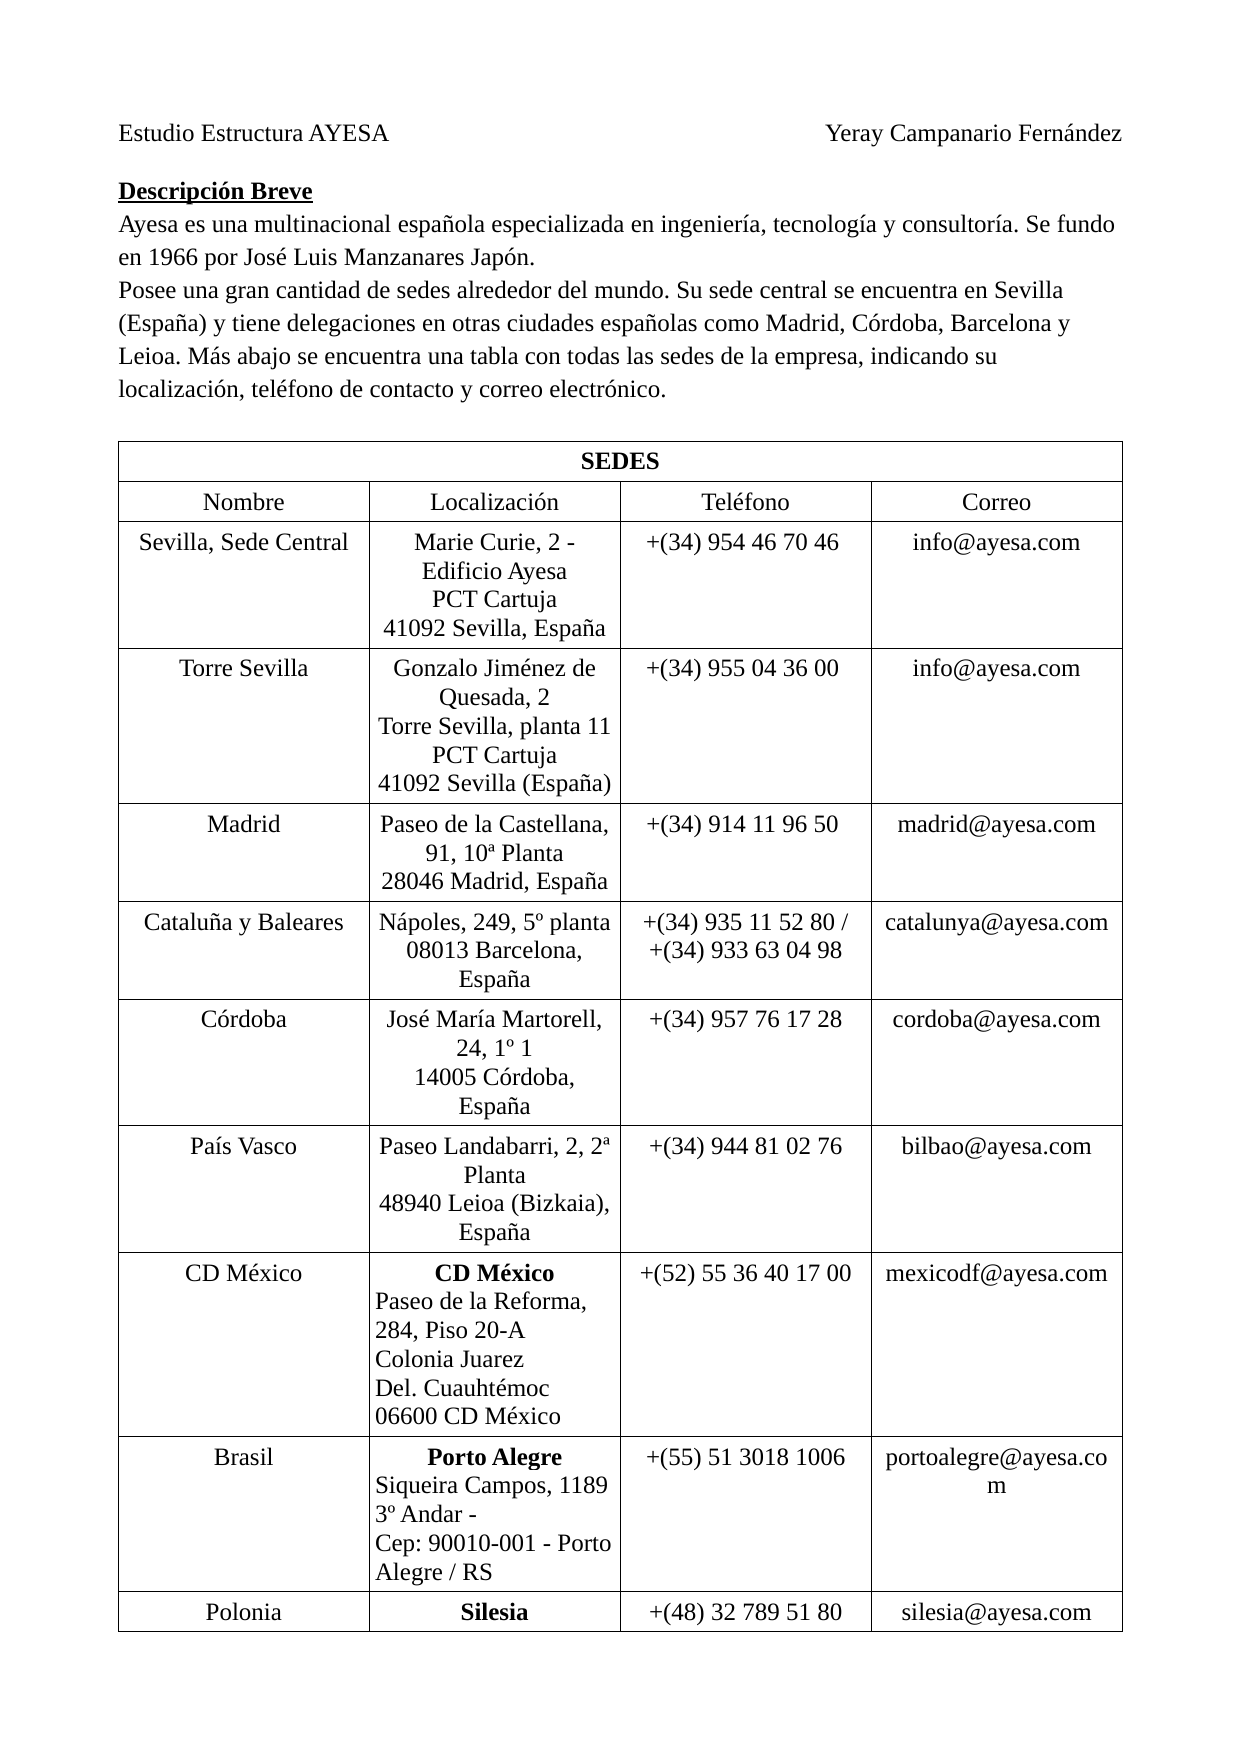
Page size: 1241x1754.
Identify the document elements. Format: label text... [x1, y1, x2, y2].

table_cell cordoba@ayesa.com [872, 1000, 1122, 1125]
table_cell Cataluña y Baleares [119, 902, 369, 999]
table_cell +(34) 954 46 70 46 [621, 522, 871, 648]
table_cell José María Martorell, 24, 1º 1 14005 Córdoba, España [370, 1000, 620, 1125]
text Descripción Breve [118, 176, 1122, 205]
table_cell Polonia [119, 1592, 369, 1631]
table_cell bilbao@ayesa.com [872, 1126, 1122, 1252]
table_cell silesia@ayesa.com [872, 1592, 1122, 1631]
text Posee una gran cantidad de sedes alrededor del mundo. Su sede central se encuentra en Sevilla (España) y tiene delegaciones en otras ciudades españolas como Madrid, Córdoba, Barcelona y Leioa. Más abajo se encuentra una tabla con todas las sedes de la empresa, indicando su localización, teléfono de contacto y correo electrónico. [118, 275, 1122, 403]
table_cell portoalegre@ayesa.com [872, 1437, 1122, 1591]
table_cell +(34) 944 81 02 76 [621, 1126, 871, 1252]
text Ayesa es una multinacional española especializada en ingeniería, tecnología y consultoría. Se fundo en 1966 por José Luis Manzanares Japón. [118, 209, 1122, 271]
table_cell +(34) 957 76 17 28 [621, 1000, 871, 1125]
table_cell CD México Paseo de la Reforma, 284, Piso 20-A Colonia Juarez Del. Cuauhtémoc 06600 CD México [370, 1253, 620, 1436]
table_cell Localización [370, 482, 620, 521]
table_cell +(52) 55 36 40 17 00 [621, 1253, 871, 1436]
table_cell +(34) 914 11 96 50 [621, 804, 871, 901]
table_cell Correo [872, 482, 1122, 521]
table_cell Paseo Landabarri, 2, 2ª Planta 48940 Leioa (Bizkaia), España [370, 1126, 620, 1252]
table_cell Porto Alegre Siqueira Campos, 1189 3º Andar - Cep: 90010-001 - Porto Alegre / RS [370, 1437, 620, 1591]
table_cell Teléfono [621, 482, 871, 521]
table_cell +(34) 955 04 36 00 [621, 649, 871, 803]
table_cell Brasil [119, 1437, 369, 1591]
table_cell Nápoles, 249, 5º planta 08013 Barcelona, España [370, 902, 620, 999]
table_cell Nombre [119, 482, 369, 521]
table_cell País Vasco [119, 1126, 369, 1252]
table_cell madrid@ayesa.com [872, 804, 1122, 901]
table_cell info@ayesa.com [872, 649, 1122, 803]
table_cell CD México [119, 1253, 369, 1436]
table_header SEDES [119, 442, 1122, 481]
table_cell Madrid [119, 804, 369, 901]
table_cell Marie Curie, 2 - Edificio Ayesa PCT Cartuja 41092 Sevilla, España [370, 522, 620, 648]
table_cell mexicodf@ayesa.com [872, 1253, 1122, 1436]
table_cell Paseo de la Castellana, 91, 10ª Planta 28046 Madrid, España [370, 804, 620, 901]
table_cell Córdoba [119, 1000, 369, 1125]
table_cell +(55) 51 3018 1006 [621, 1437, 871, 1591]
table_cell +(34) 935 11 52 80 / +(34) 933 63 04 98 [621, 902, 871, 999]
table_cell catalunya@ayesa.com [872, 902, 1122, 999]
table_cell Torre Sevilla [119, 649, 369, 803]
table_cell info@ayesa.com [872, 522, 1122, 648]
table_cell Silesia [370, 1592, 620, 1631]
table_cell Sevilla, Sede Central [119, 522, 369, 648]
table_cell Gonzalo Jiménez de Quesada, 2 Torre Sevilla, planta 11 PCT Cartuja 41092 Sevilla (España) [370, 649, 620, 803]
table_cell +(48) 32 789 51 80 [621, 1592, 871, 1631]
